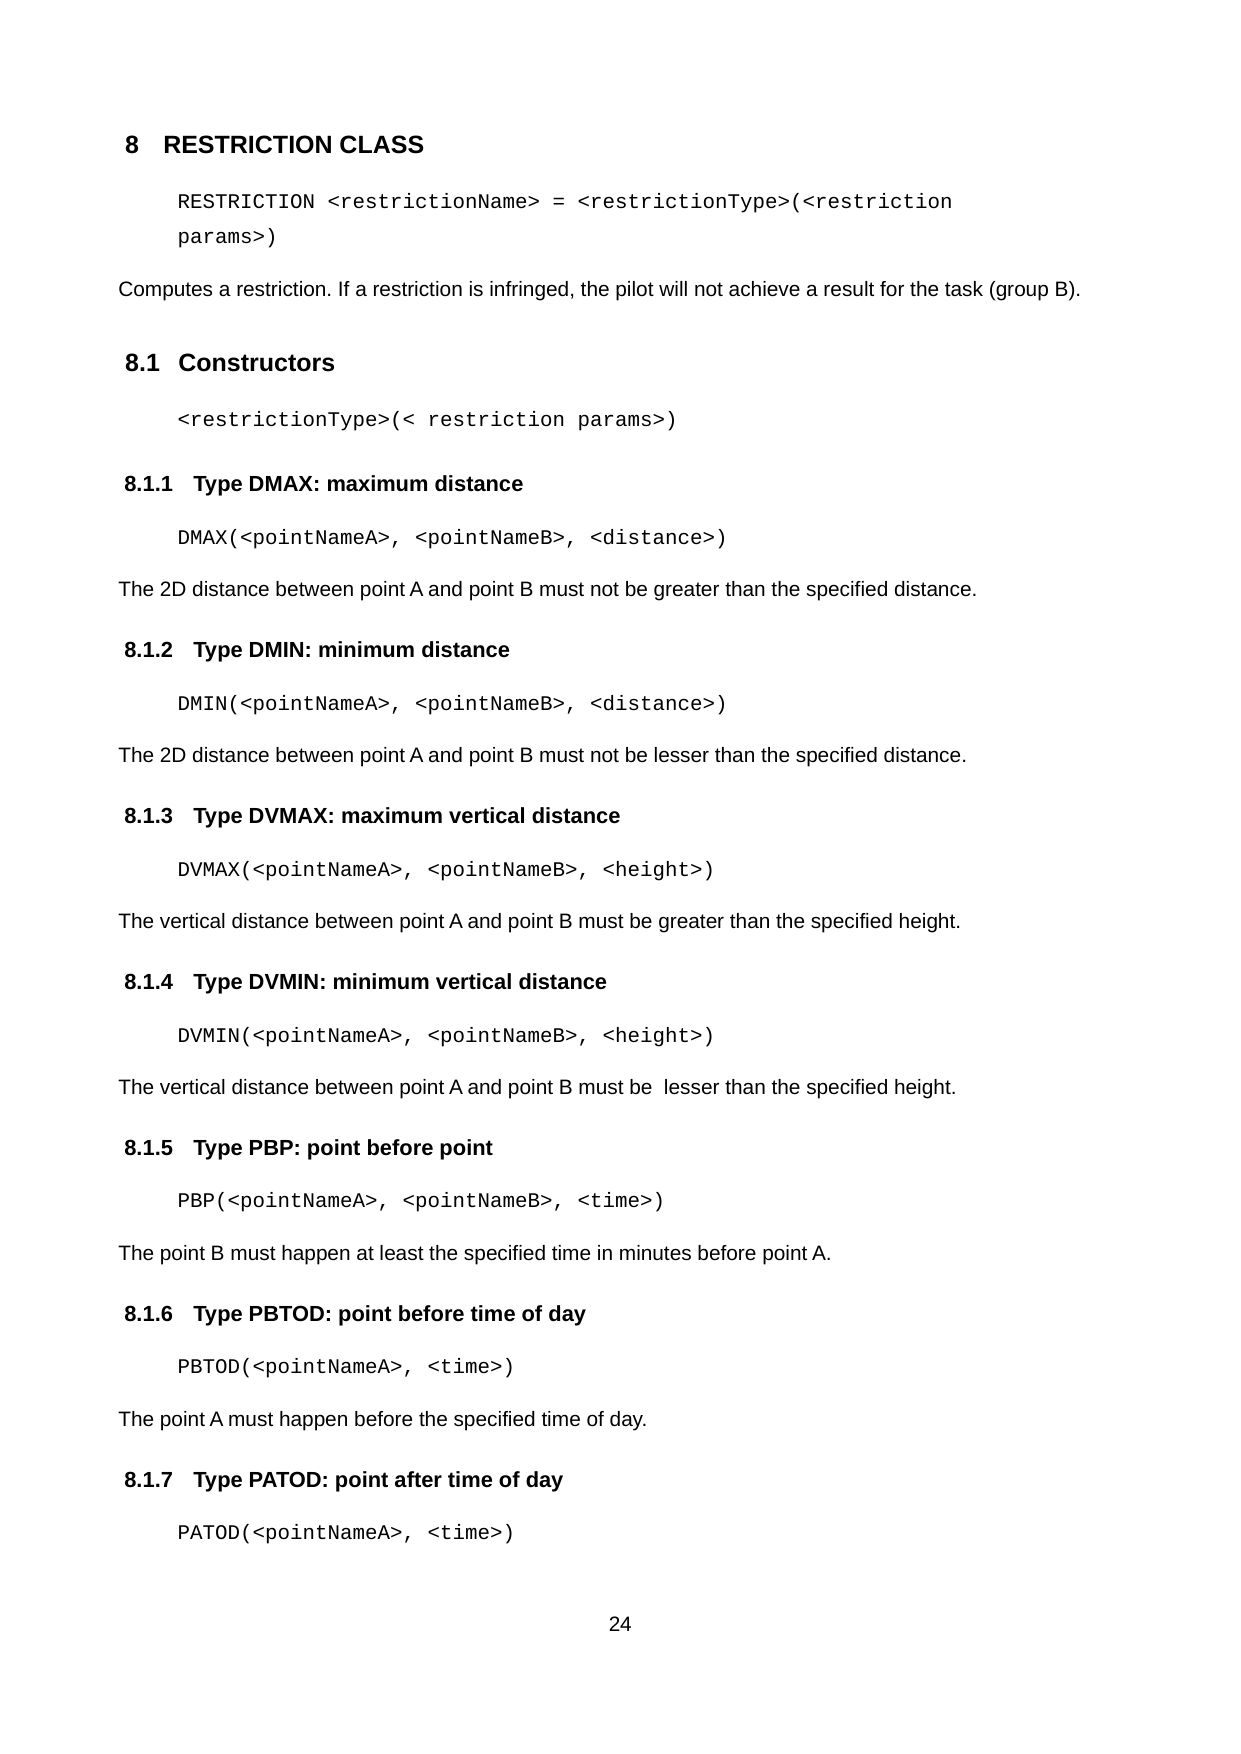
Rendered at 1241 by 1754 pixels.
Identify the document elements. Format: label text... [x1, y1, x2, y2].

subtitle Type DVMIN: minimum vertical distance [118, 969, 1122, 994]
text DMIN(<pointNameA>, <pointNameB>, <distance>) [177, 693, 1063, 716]
text PBTOD(<pointNameA>, <time>) [177, 1356, 1063, 1380]
text Computes a restriction. If a restriction is infringed, the pilot will not achieve a result for the task (group B). [118, 276, 1122, 300]
subtitle Type DMAX: maximum distance [118, 471, 1122, 496]
text DMAX(<pointNameA>, <pointNameB>, <distance>) [177, 527, 1063, 550]
text RESTRICTION <restrictionName> = <restrictionType>(<restriction params>) [177, 191, 1063, 250]
text The vertical distance between point A and point B must be lesser than the specified height. [118, 1075, 1122, 1099]
text The 2D distance between point A and point B must not be greater than the specified distance. [118, 577, 1122, 601]
text DVMAX(<pointNameA>, <pointNameB>, <height>) [177, 859, 1063, 882]
text <restrictionType>(< restriction params>) [177, 409, 1063, 433]
text The vertical distance between point A and point B must be greater than the specified height. [118, 909, 1122, 933]
subtitle RESTRICTION class [118, 130, 1122, 159]
subtitle Type DMIN: minimum distance [118, 637, 1122, 662]
text PBP(<pointNameA>, <pointNameB>, <time>) [177, 1191, 1063, 1214]
text The point B must happen at least the specified time in minutes before point A. [118, 1241, 1122, 1265]
subtitle Constructors [118, 348, 1122, 377]
subtitle Type PATOD: point after time of day [118, 1467, 1122, 1492]
text The 2D distance between point A and point B must not be lesser than the specified distance. [118, 743, 1122, 767]
subtitle Type PBTOD: point before time of day [118, 1301, 1122, 1326]
subtitle Type PBP: point before point [118, 1135, 1122, 1160]
text PATOD(<pointNameA>, <time>) [177, 1522, 1063, 1546]
subtitle Type DVMAX: maximum vertical distance [118, 803, 1122, 828]
text DVMIN(<pointNameA>, <pointNameB>, <height>) [177, 1024, 1063, 1048]
text The point A must happen before the specified time of day. [118, 1407, 1122, 1431]
